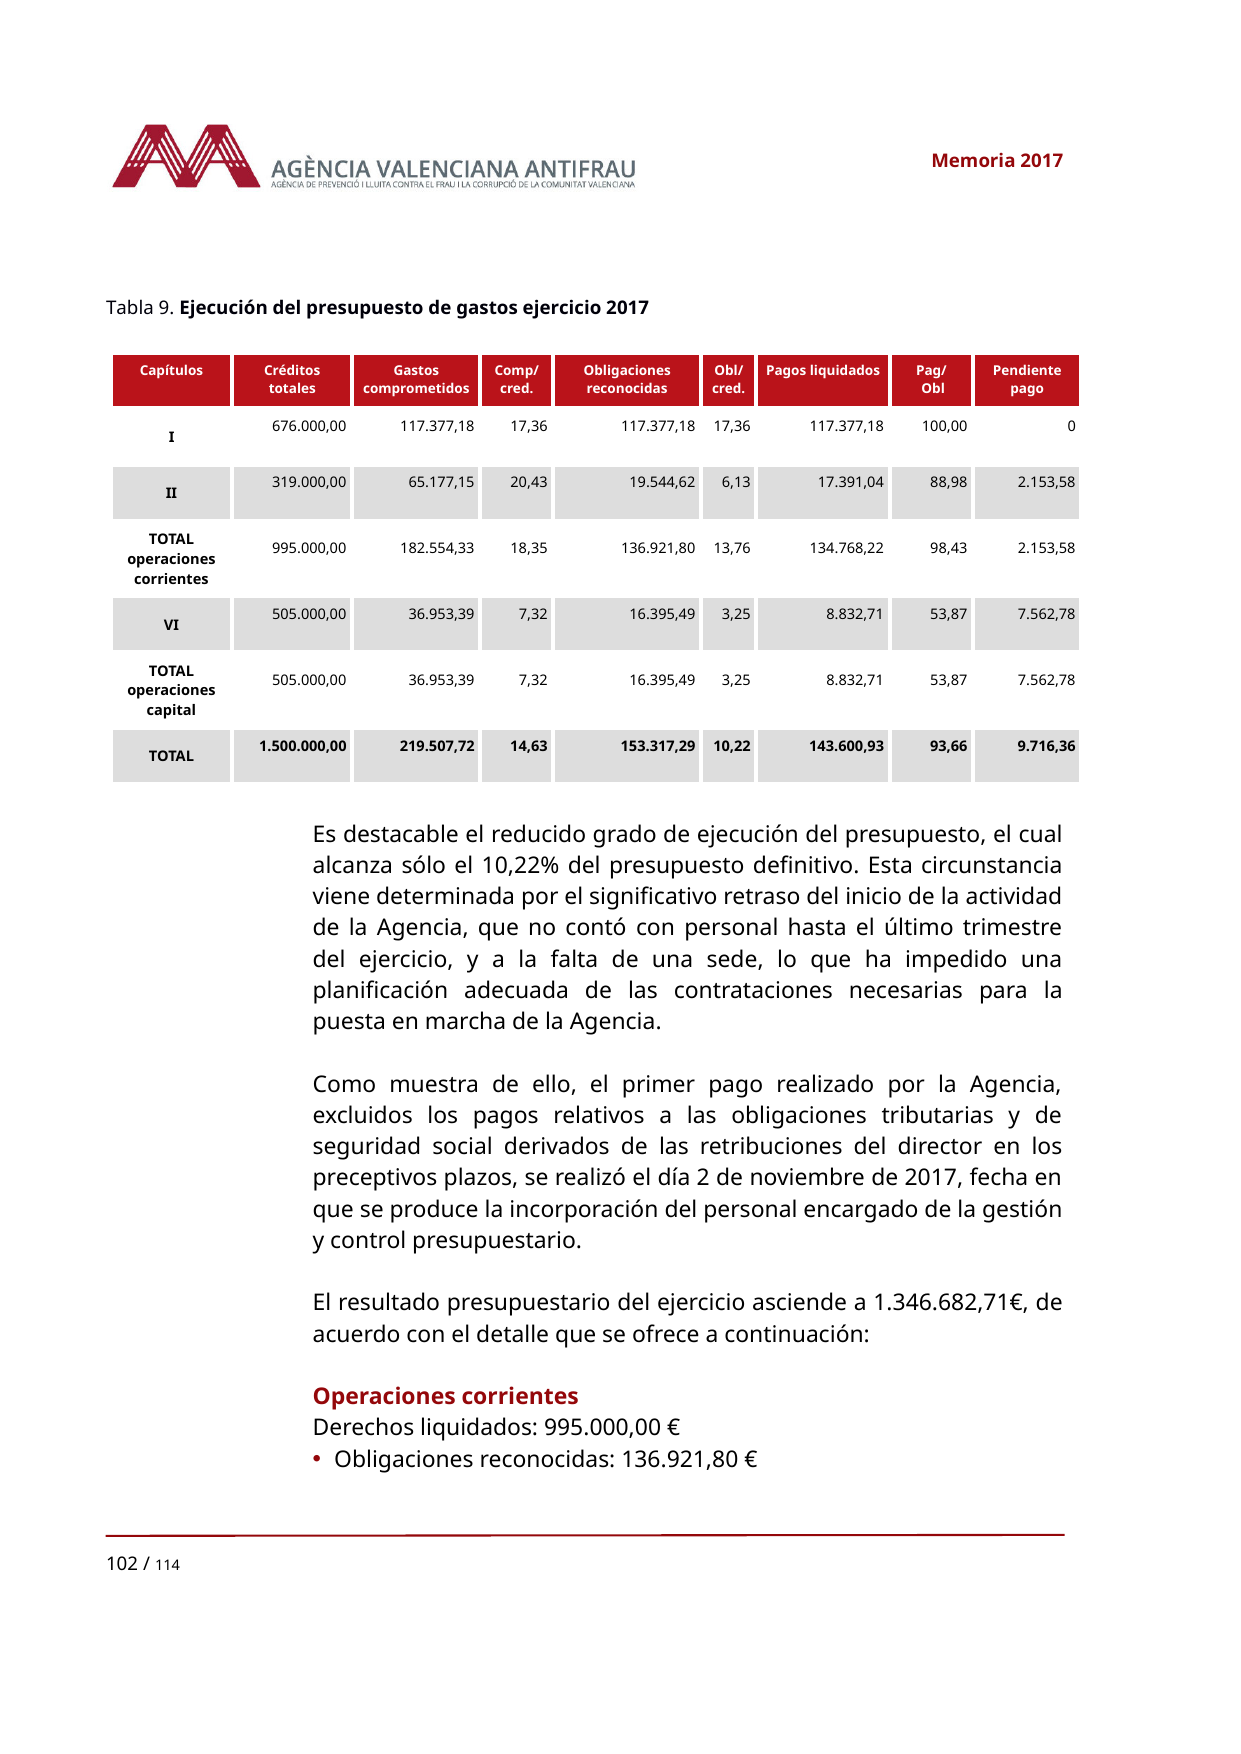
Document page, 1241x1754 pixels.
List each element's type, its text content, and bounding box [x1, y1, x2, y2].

table_cell 117.377,18 [555, 410, 699, 462]
table_cell TOTAL operaciones corrientes [113, 523, 230, 594]
table_cell 13,76 [703, 523, 754, 594]
table_cell 98,43 [892, 523, 971, 594]
table_cell TOTAL operaciones capital [113, 655, 230, 726]
table_cell II [113, 467, 230, 519]
table_cell 7,32 [482, 598, 551, 650]
table_cell 136.921,80 [555, 523, 699, 594]
table_cell 0 [975, 410, 1079, 462]
table_cell 100,00 [892, 410, 971, 462]
table_cell 505.000,00 [234, 598, 350, 650]
table_cell 17,36 [703, 410, 754, 462]
table_cell 153.317,29 [555, 730, 699, 782]
table_cell 1.500.000,00 [234, 730, 350, 782]
table_header Comp/ cred. [482, 355, 551, 406]
list Tabla 9. Ejecución del presupuesto de gastos ejercicio 2017 [106, 294, 1063, 320]
table_cell 7.562,78 [975, 598, 1079, 650]
table_cell 93,66 [892, 730, 971, 782]
table_cell 9.716,36 [975, 730, 1079, 782]
table_header Gastos comprometidos [354, 355, 478, 406]
list Obligaciones reconocidas: 136.921,80 € [312, 1442, 1063, 1474]
table_cell 17,36 [482, 410, 551, 462]
table_cell 6,13 [703, 467, 754, 519]
table_cell 18,35 [482, 523, 551, 594]
table_header Pag/ Obl [892, 355, 971, 406]
table_cell 182.554,33 [354, 523, 478, 594]
table_cell 14,63 [482, 730, 551, 782]
table_cell 134.768,22 [758, 523, 888, 594]
table_cell 10,22 [703, 730, 754, 782]
text El resultado presupuestario del ejercicio asciende a 1.346.682,71€, de acuerdo con el detalle que se ofrece a continuación: [312, 1286, 1063, 1349]
table_cell 88,98 [892, 467, 971, 519]
table_cell 3,25 [703, 598, 754, 650]
table_header Pagos liquidados [758, 355, 888, 406]
table_cell 16.395,49 [555, 598, 699, 650]
table_cell 995.000,00 [234, 523, 350, 594]
text Como muestra de ello, el primer pago realizado por la Agencia, excluidos los pagos relativos a las obligaciones tributarias y de seguridad social derivados de las retribuciones del director en los preceptivos plazos, se realizó el día 2 de noviembre de 2017, fecha en que se produce la incorporación del personal encargado de la gestión y control presupuestario. [312, 1067, 1063, 1255]
text Es destacable el reducido grado de ejecución del presupuesto, el cual alcanza sólo el 10,22% del presupuesto definitivo. Esta circunstancia viene determinada por el significativo retraso del inicio de la actividad de la Agencia, que no contó con personal hasta el último trimestre del ejercicio, y a la falta de una sede, lo que ha impedido una planificación adecuada de las contrataciones necesarias para la puesta en marcha de la Agencia. [312, 817, 1063, 1036]
table_cell 2.153,58 [975, 523, 1079, 594]
table_cell 16.395,49 [555, 655, 699, 726]
table_cell 8.832,71 [758, 598, 888, 650]
table_header Pendiente pago [975, 355, 1079, 406]
table_cell 36.953,39 [354, 655, 478, 726]
table_cell 65.177,15 [354, 467, 478, 519]
table_cell 219.507,72 [354, 730, 478, 782]
table_cell 319.000,00 [234, 467, 350, 519]
text Operaciones corrientes [312, 1380, 1063, 1411]
picture [107, 112, 639, 197]
table_cell 7,32 [482, 655, 551, 726]
table_cell I [113, 410, 230, 462]
list Derechos liquidados: 995.000,00 € [312, 1411, 1063, 1442]
table_cell 7.562,78 [975, 655, 1079, 726]
table_cell 17.391,04 [758, 467, 888, 519]
table_cell 20,43 [482, 467, 551, 519]
table_cell 143.600,93 [758, 730, 888, 782]
table_cell 3,25 [703, 655, 754, 726]
table_cell TOTAL [113, 730, 230, 782]
table_header Créditos totales [234, 355, 350, 406]
table_cell 19.544,62 [555, 467, 699, 519]
table_cell 117.377,18 [758, 410, 888, 462]
table_cell 676.000,00 [234, 410, 350, 462]
table_cell 2.153,58 [975, 467, 1079, 519]
table_header Obligaciones reconocidas [555, 355, 699, 406]
table_cell 505.000,00 [234, 655, 350, 726]
table_cell 53,87 [892, 655, 971, 726]
table_header Capítulos [113, 355, 230, 406]
table_cell 53,87 [892, 598, 971, 650]
table_cell VI [113, 598, 230, 650]
table_cell 36.953,39 [354, 598, 478, 650]
table_header Obl/ cred. [703, 355, 754, 406]
table_cell 8.832,71 [758, 655, 888, 726]
table_cell 117.377,18 [354, 410, 478, 462]
